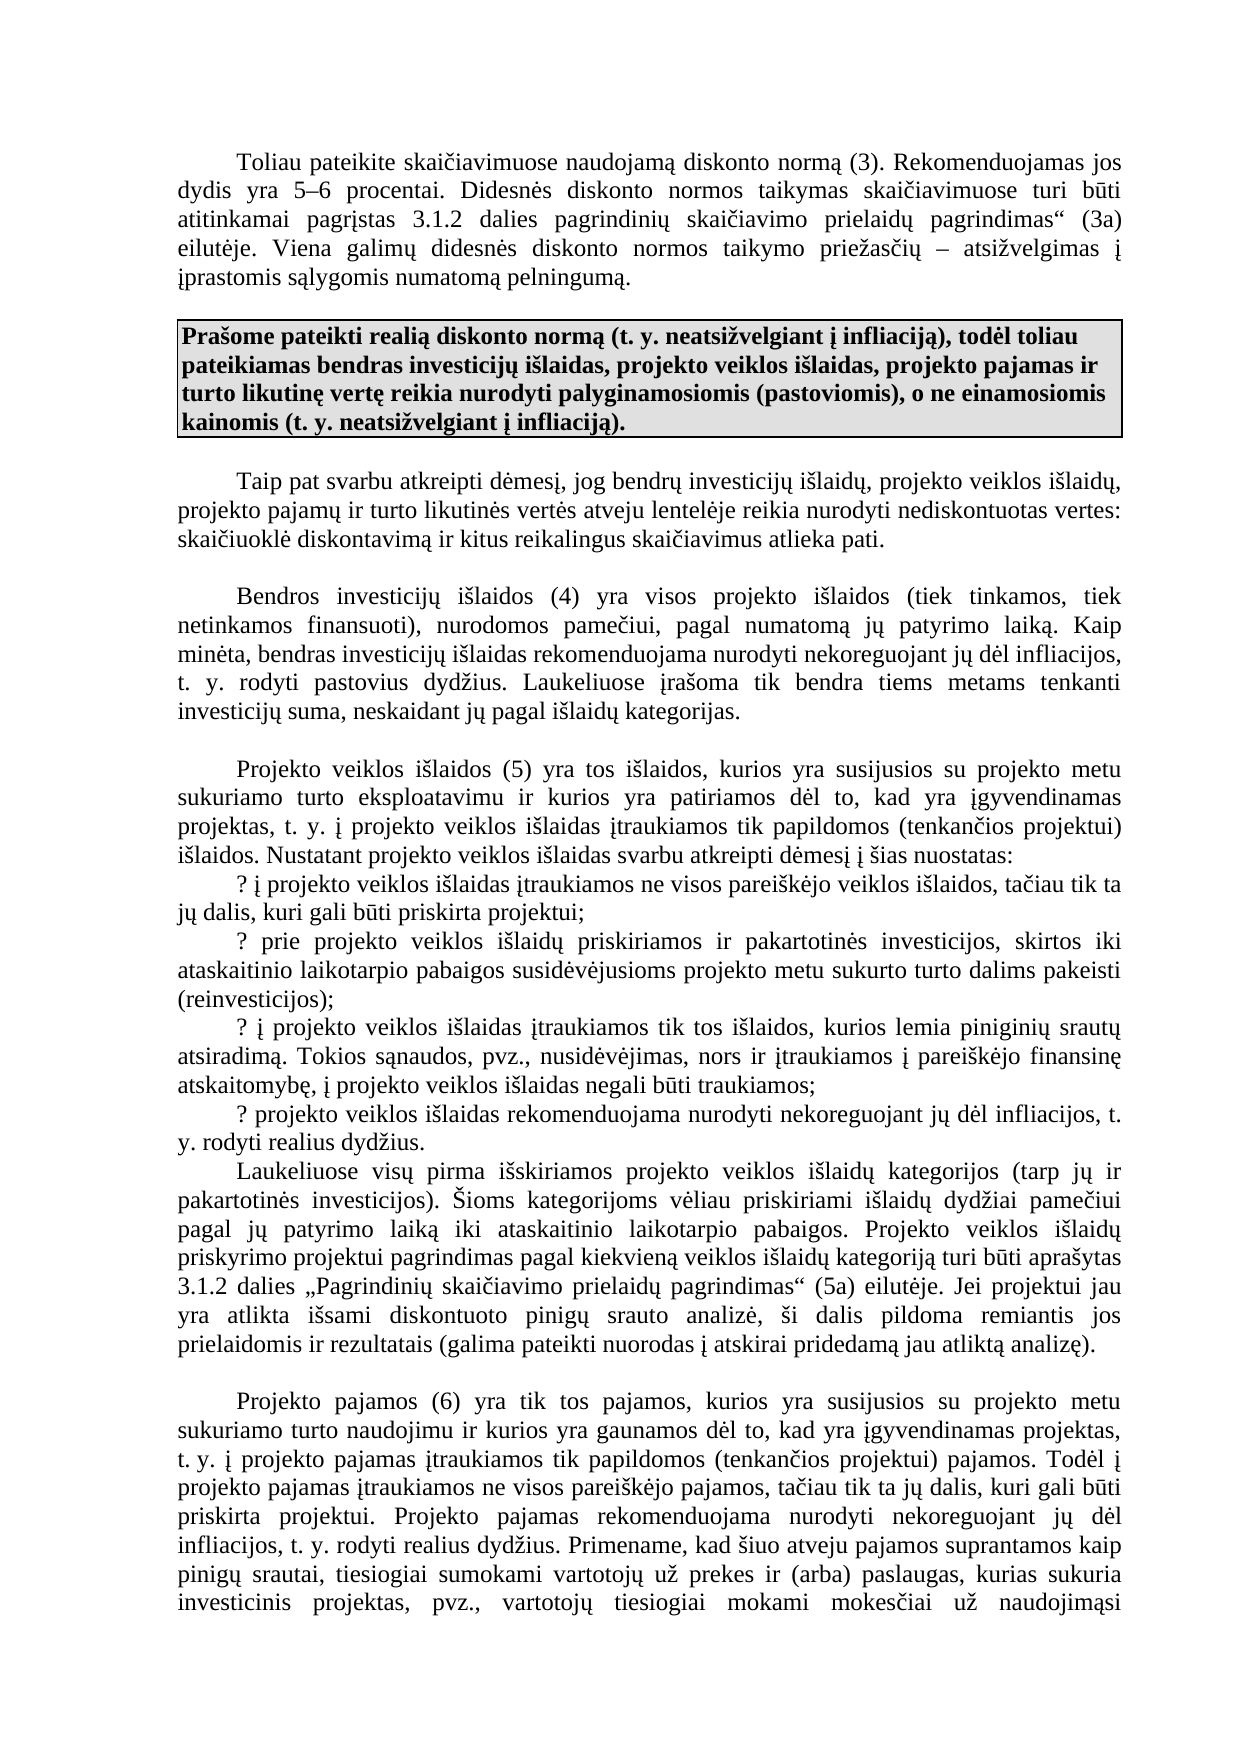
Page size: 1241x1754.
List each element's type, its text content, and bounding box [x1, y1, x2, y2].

text Bendros investicijų išlaidos (4) yra visos projekto išlaidos (tiek tinkamos, tiek netinkamos finansuoti), nurodomos pamečiui, pagal numatomą jų patyrimo laiką. Kaip minėta, bendras investicijų išlaidas rekomenduojama nurodyti nekoreguojant jų dėl infliacijos, t. y. rodyti pastovius dydžius. Laukeliuose įrašoma tik bendra tiems metams tenkanti investicijų suma, neskaidant jų pagal išlaidų kategorijas. [177, 581, 1122, 725]
text Taip pat svarbu atkreipti dėmesį, jog bendrų investicijų išlaidų, projekto veiklos išlaidų, projekto pajamų ir turto likutinės vertės atveju lentelėje reikia nurodyti nediskontuotas vertes: skaičiuoklė diskontavimą ir kitus reikalingus skaičiavimus atlieka pati. [177, 466, 1122, 552]
text Laukeliuose visų pirma išskiriamos projekto veiklos išlaidų kategorijos (tarp jų ir pakartotinės investicijos). Šioms kategorijoms vėliau priskiriami išlaidų dydžiai pamečiui pagal jų patyrimo laiką iki ataskaitinio laikotarpio pabaigos. Projekto veiklos išlaidų priskyrimo projektui pagrindimas pagal kiekvieną veiklos išlaidų kategoriją turi būti aprašytas 3.1.2 dalies „Pagrindinių skaičiavimo prielaidų pagrindimas“ (5a) eilutėje. Jei projektui jau yra atlikta išsami diskontuoto pinigų srauto analizė, ši dalis pildoma remiantis jos prielaidomis ir rezultatais (galima pateikti nuorodas į atskirai pridedamą jau atliktą analizę). [177, 1156, 1122, 1357]
table_header Prašome pateikti realią diskonto normą (t. y. neatsižvelgiant į infliaciją), todėl toliau pateikiamas bendras investicijų išlaidas, projekto veiklos išlaidas, projekto pajamas ir turto likutinę vertę reikia nurodyti palyginamosiomis (pastoviomis), o ne einamosiomis kainomis (t. y. neatsižvelgiant į infliaciją). [178, 321, 1121, 436]
text Projekto veiklos išlaidos (5) yra tos išlaidos, kurios yra susijusios su projekto metu sukuriamo turto eksploatavimu ir kurios yra patiriamos dėl to, kad yra įgyvendinamas projektas, t. y. į projekto veiklos išlaidas įtraukiamos tik papildomos (tenkančios projektui) išlaidos. Nustatant projekto veiklos išlaidas svarbu atkreipti dėmesį į šias nuostatas: [177, 754, 1122, 869]
text Toliau pateikite skaičiavimuose naudojamą diskonto normą (3). Rekomenduojamas jos dydis yra 5–6 procentai. Didesnės diskonto normos taikymas skaičiavimuose turi būti atitinkamai pagrįstas 3.1.2 dalies pagrindinių skaičiavimo prielaidų pagrindimas“ (3a) eilutėje. Viena galimų didesnės diskonto normos taikymo priežasčių – atsižvelgimas į įprastomis sąlygomis numatomą pelningumą. [177, 147, 1122, 291]
text ? projekto veiklos išlaidas rekomenduojama nurodyti nekoreguojant jų dėl infliacijos, t. y. rodyti realius dydžius. [177, 1099, 1122, 1156]
text ? į projekto veiklos išlaidas įtraukiamos tik tos išlaidos, kurios lemia piniginių srautų atsiradimą. Tokios sąnaudos, pvz., nusidėvėjimas, nors ir įtraukiamos į pareiškėjo finansinę atskaitomybę, į projekto veiklos išlaidas negali būti traukiamos; [177, 1012, 1122, 1099]
text ? į projekto veiklos išlaidas įtraukiamos ne visos pareiškėjo veiklos išlaidos, tačiau tik ta jų dalis, kuri gali būti priskirta projektui; [177, 869, 1122, 926]
text ? prie projekto veiklos išlaidų priskiriamos ir pakartotinės investicijos, skirtos iki ataskaitinio laikotarpio pabaigos susidėvėjusioms projekto metu sukurto turto dalims pakeisti (reinvesticijos); [177, 926, 1122, 1012]
text Projekto pajamos (6) yra tik tos pajamos, kurios yra susijusios su projekto metu sukuriamo turto naudojimu ir kurios yra gaunamos dėl to, kad yra įgyvendinamas projektas, t. y. į projekto pajamas įtraukiamos tik papildomos (tenkančios projektui) pajamos. Todėl į projekto pajamas įtraukiamos ne visos pareiškėjo pajamos, tačiau tik ta jų dalis, kuri gali būti priskirta projektui. Projekto pajamas rekomenduojama nurodyti nekoreguojant jų dėl infliacijos, t. y. rodyti realius dydžius. Primename, kad šiuo atveju pajamos suprantamos kaip pinigų srautai, tiesiogiai sumokami vartotojų už prekes ir (arba) paslaugas, kurias sukuria investicinis projektas, pvz., vartotojų tiesiogiai mokami mokesčiai už naudojimąsi [177, 1386, 1122, 1616]
